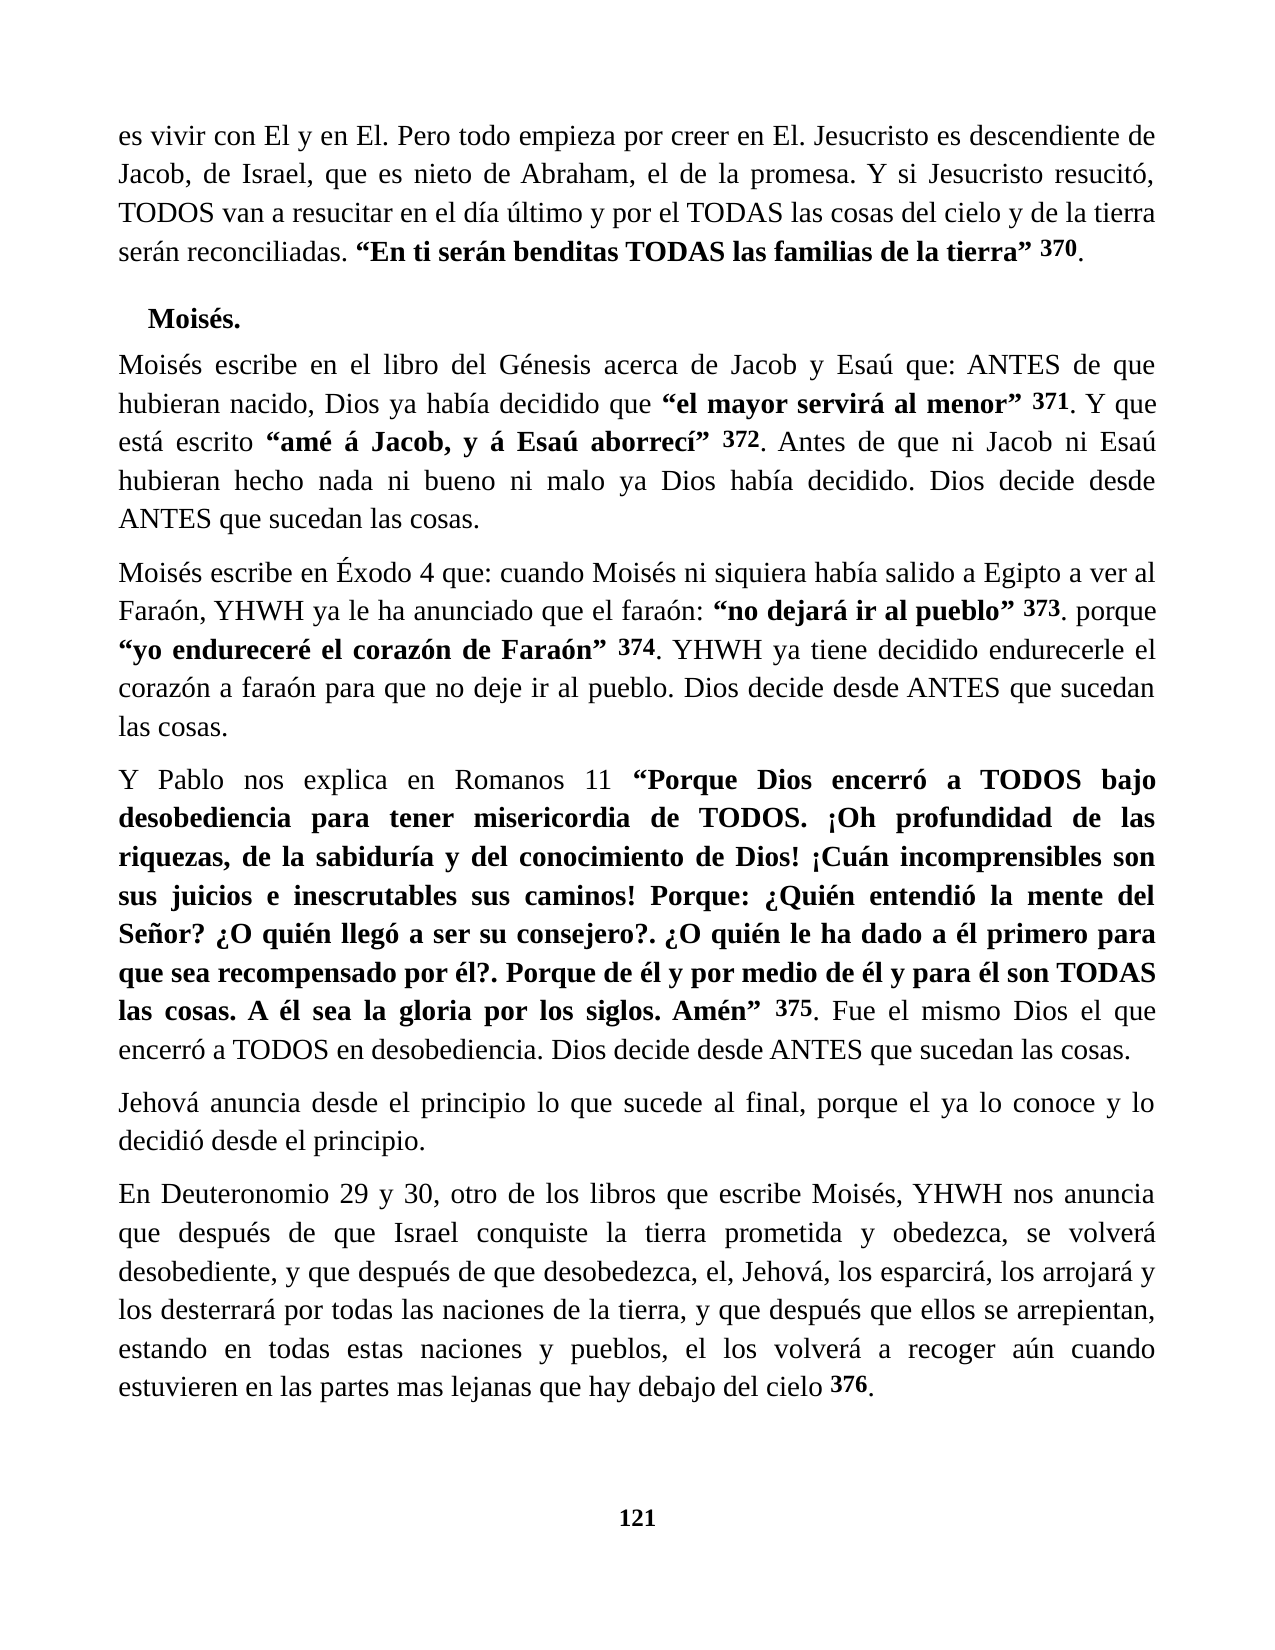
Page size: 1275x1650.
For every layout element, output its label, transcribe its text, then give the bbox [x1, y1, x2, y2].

text Jehová anuncia desde el principio lo que sucede al final, porque el ya lo conoce y lo decidió desde el principio. [118, 1085, 1157, 1157]
text Moisés escribe en Éxodo 4 que: cuando Moisés ni siquiera había salido a Egipto a ver al Faraón, YHWH ya le ha anunciado que el faraón: “no dejará ir al pueblo” . porque “yo endureceré el corazón de Faraón” . YHWH ya tiene decidido endurecerle el corazón a faraón para que no deje ir al pueblo. Dios decide desde ANTES que sucedan las cosas. [118, 555, 1157, 742]
text Y Pablo nos explica en Romanos 11 “Porque Dios encerró a TODOS bajo desobediencia para tener misericordia de TODOS. ¡Oh profundidad de las riquezas, de la sabiduría y del conocimiento de Dios! ¡Cuán incomprensibles son sus juicios e inescrutables sus caminos! Porque: ¿Quién entendió la mente del Señor? ¿O quién llegó a ser su consejero?. ¿O quién le ha dado a él primero para que sea recompensado por él?. Porque de él y por medio de él y para él son TODAS las cosas. A él sea la gloria por los siglos. Amén” . Fue el mismo Dios el que encerró a TODOS en desobediencia. Dios decide desde ANTES que sucedan las cosas. [118, 762, 1157, 1065]
text Moisés escribe en el libro del Génesis acerca de Jacob y Esaú que: ANTES de que hubieran nacido, Dios ya había decidido que “el mayor servirá al menor” . Y que está escrito “amé á Jacob, y á Esaú aborrecí” . Antes de que ni Jacob ni Esaú hubieran hecho nada ni bueno ni malo ya Dios había decidido. Dios decide desde ANTES que sucedan las cosas. [118, 347, 1157, 535]
subtitle Moisés. [148, 301, 1157, 335]
text es vivir con El y en El. Pero todo empieza por creer en El. Jesucristo es descendiente de Jacob, de Israel, que es nieto de Abraham, el de la promesa. Y si Jesucristo resucitó, TODOS van a resucitar en el día último y por el TODAS las cosas del cielo y de la tierra serán reconciliadas. “En ti serán benditas TODAS las familias de la tierra” . [118, 118, 1157, 267]
text En Deuteronomio 29 y 30, otro de los libros que escribe Moisés, YHWH nos anuncia que después de que Israel conquiste la tierra prometida y obedezca, se volverá desobediente, y que después de que desobedezca, el, Jehová, los esparcirá, los arrojará y los desterrará por todas las naciones de la tierra, y que después que ellos se arrepientan, estando en todas estas naciones y pueblos, el los volverá a recoger aún cuando estuvieren en las partes mas lejanas que hay debajo del cielo . [118, 1177, 1157, 1403]
